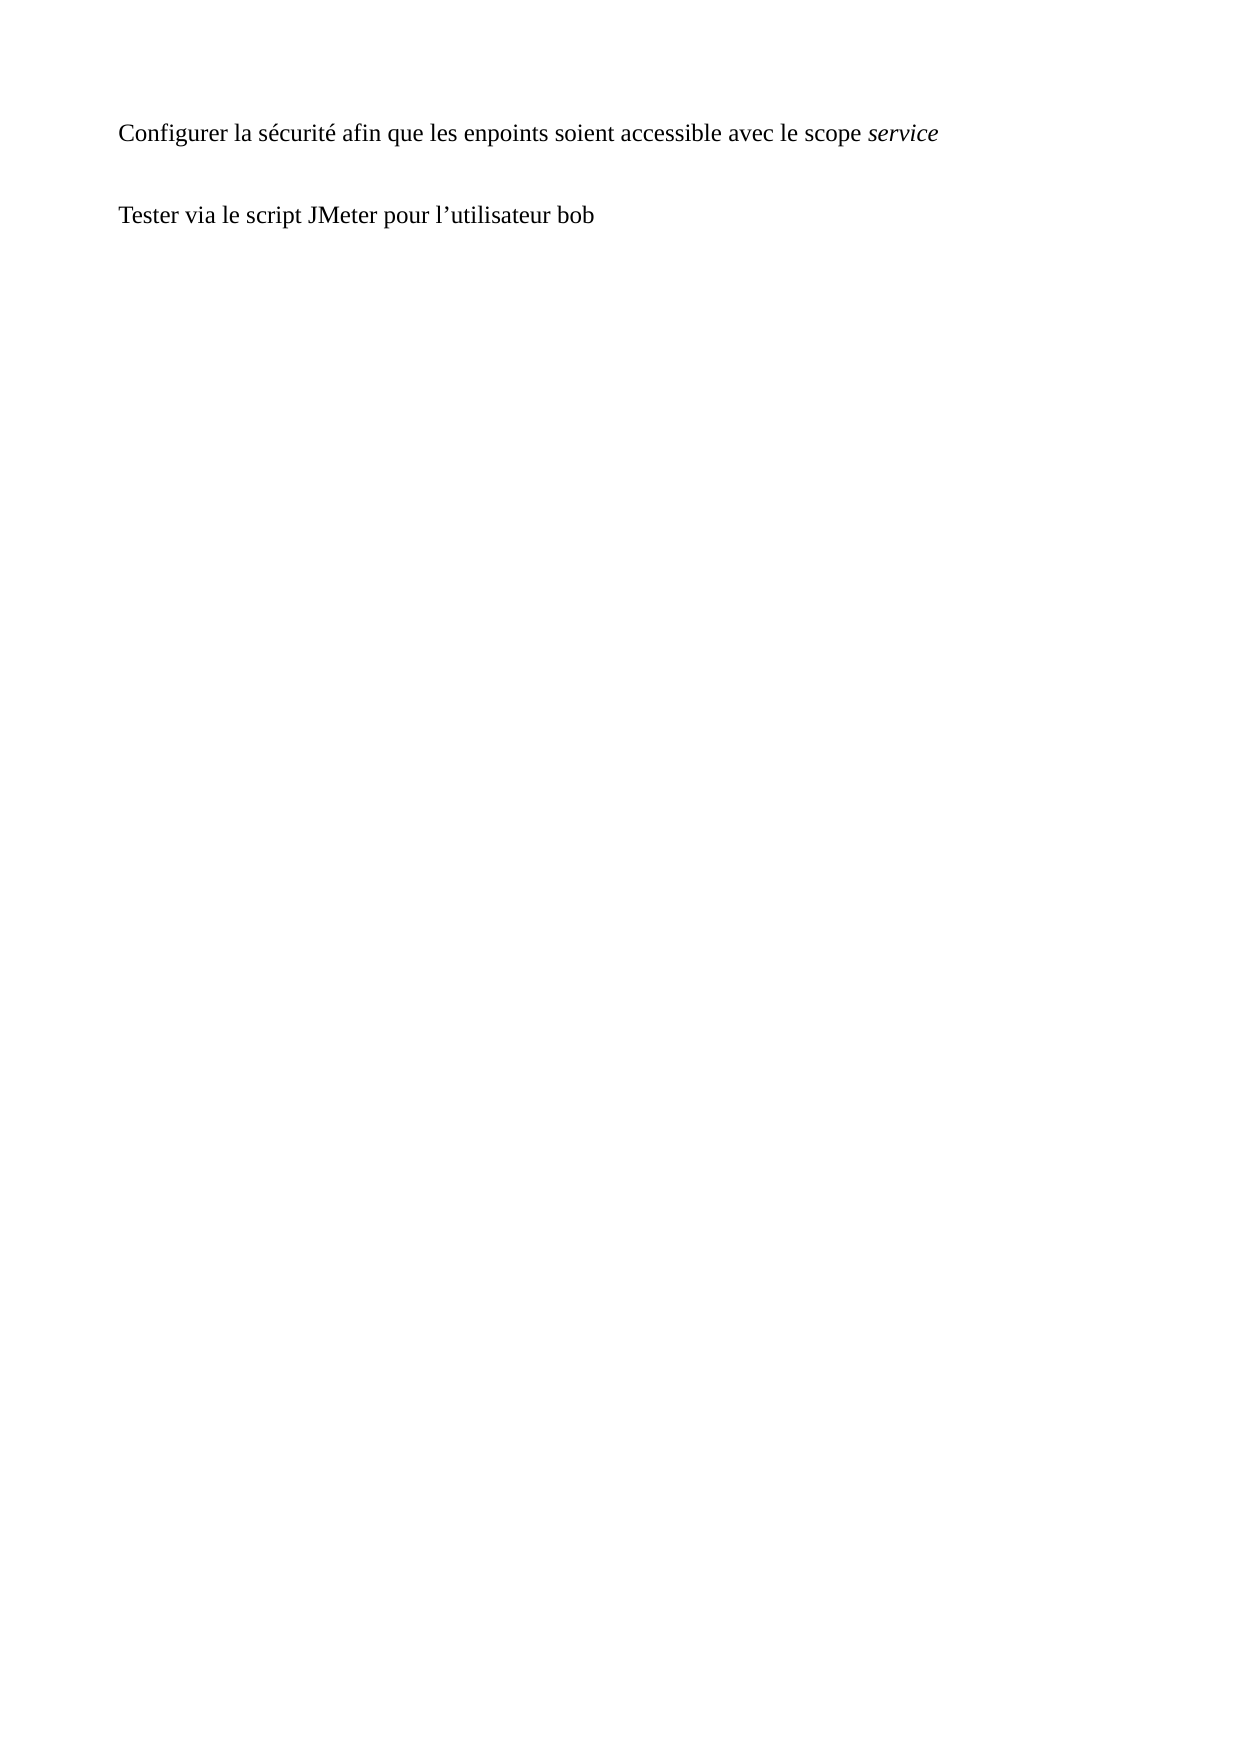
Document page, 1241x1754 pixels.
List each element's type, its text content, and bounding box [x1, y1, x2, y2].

text Configurer la sécurité afin que les enpoints soient accessible avec le scope service [118, 118, 1122, 147]
text Tester via le script JMeter pour l’utilisateur bob [118, 200, 1122, 229]
